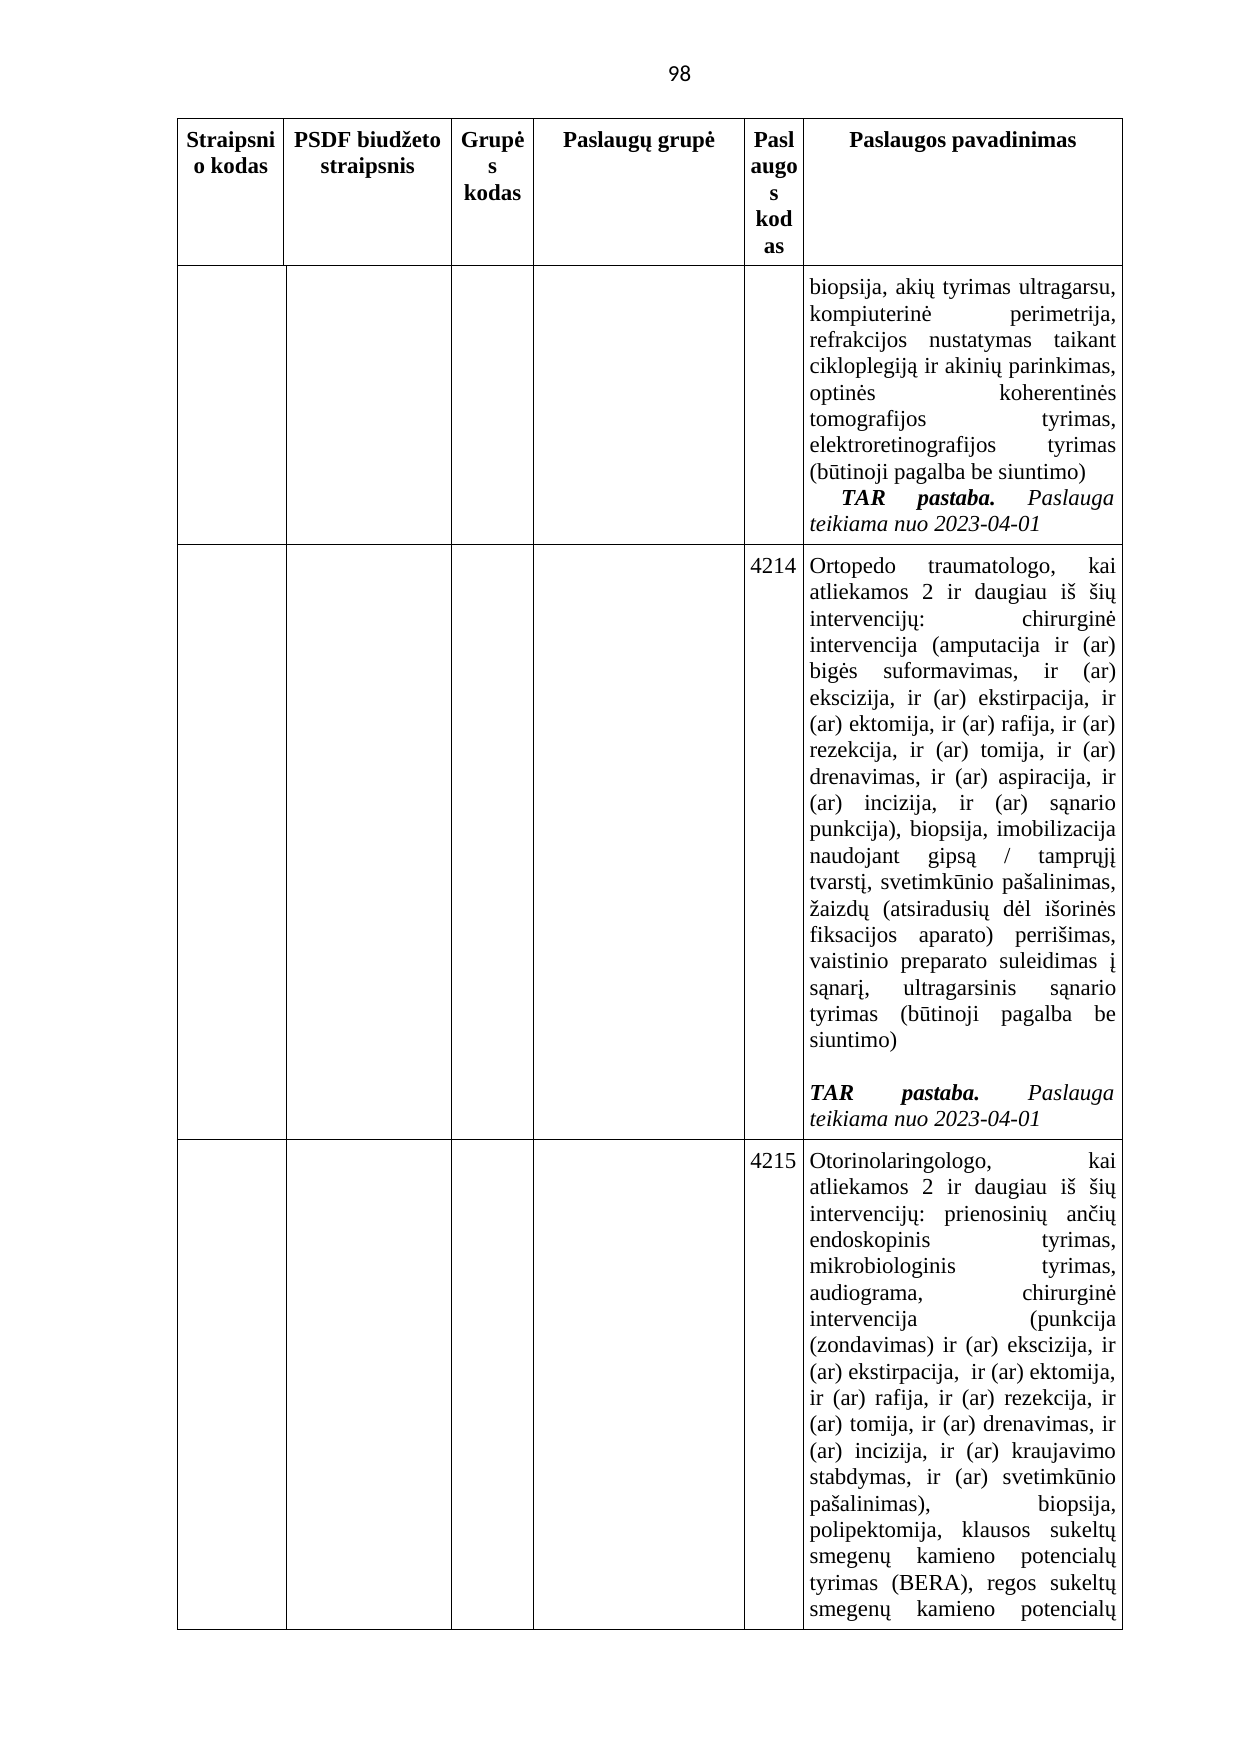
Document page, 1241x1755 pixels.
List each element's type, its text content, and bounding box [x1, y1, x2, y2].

table_cell 4215 [745, 1140, 803, 1628]
table_cell [178, 545, 286, 1139]
table_header Paslaugos pavadinimas [804, 119, 1122, 265]
table_cell [452, 1140, 533, 1628]
table_header Paslaugos kodas [745, 119, 803, 265]
table_cell [534, 266, 744, 544]
table_cell [534, 545, 744, 1139]
table_cell Ortopedo traumatologo, kai atliekamos 2 ir daugiau iš šių intervencijų: chirurginė intervencija (amputacija ir (ar) bigės suformavimas, ir (ar) ekscizija, ir (ar) ekstirpacija, ir (ar) ektomija, ir (ar) rafija, ir (ar) rezekcija, ir (ar) tomija, ir (ar) drenavimas, ir (ar) aspiracija, ir (ar) incizija, ir (ar) sąnario punkcija), biopsija, imobilizacija naudojant gipsą / tamprųjį tvarstį, svetimkūnio pašalinimas, žaizdų (atsiradusių dėl išorinės fiksacijos aparato) perrišimas, vaistinio preparato suleidimas į sąnarį, ultragarsinis sąnario tyrimas (būtinoji pagalba be siuntimo) TAR pastaba. Paslauga teikiama nuo 2023-04-01 [804, 545, 1122, 1139]
table_header Paslaugų grupė [534, 119, 744, 265]
table_cell [287, 545, 451, 1139]
table_cell [452, 266, 533, 544]
table_cell [287, 1140, 451, 1628]
table_header Grupės kodas [452, 119, 533, 265]
table_cell 4214 [745, 545, 803, 1139]
table_cell Otorinolaringologo, kai atliekamos 2 ir daugiau iš šių intervencijų: prienosinių ančių endoskopinis tyrimas, mikrobiologinis tyrimas, audiograma, chirurginė intervencija (punkcija (zondavimas) ir (ar) ekscizija, ir (ar) ekstirpacija, ir (ar) ektomija, ir (ar) rafija, ir (ar) rezekcija, ir (ar) tomija, ir (ar) drenavimas, ir (ar) incizija, ir (ar) kraujavimo stabdymas, ir (ar) svetimkūnio pašalinimas), biopsija, polipektomija, klausos sukeltų smegenų kamieno potencialų tyrimas (BERA), regos sukeltų smegenų kamieno potencialų [804, 1140, 1122, 1628]
table_header PSDF biudžeto straipsnis [284, 119, 451, 265]
table_cell [178, 266, 286, 544]
table_cell [287, 266, 451, 544]
table_cell [178, 1140, 286, 1628]
table_cell [534, 1140, 744, 1628]
table_header Straipsnio kodas [178, 119, 283, 265]
table_cell [452, 545, 533, 1139]
table_cell [745, 266, 803, 544]
table_cell biopsija, akių tyrimas ultragarsu, kompiuterinė perimetrija, refrakcijos nustatymas taikant cikloplegiją ir akinių parinkimas, optinės koherentinės tomografijos tyrimas, elektroretinografijos tyrimas (būtinoji pagalba be siuntimo) TAR pastaba. Paslauga teikiama nuo 2023-04-01 [804, 266, 1122, 544]
